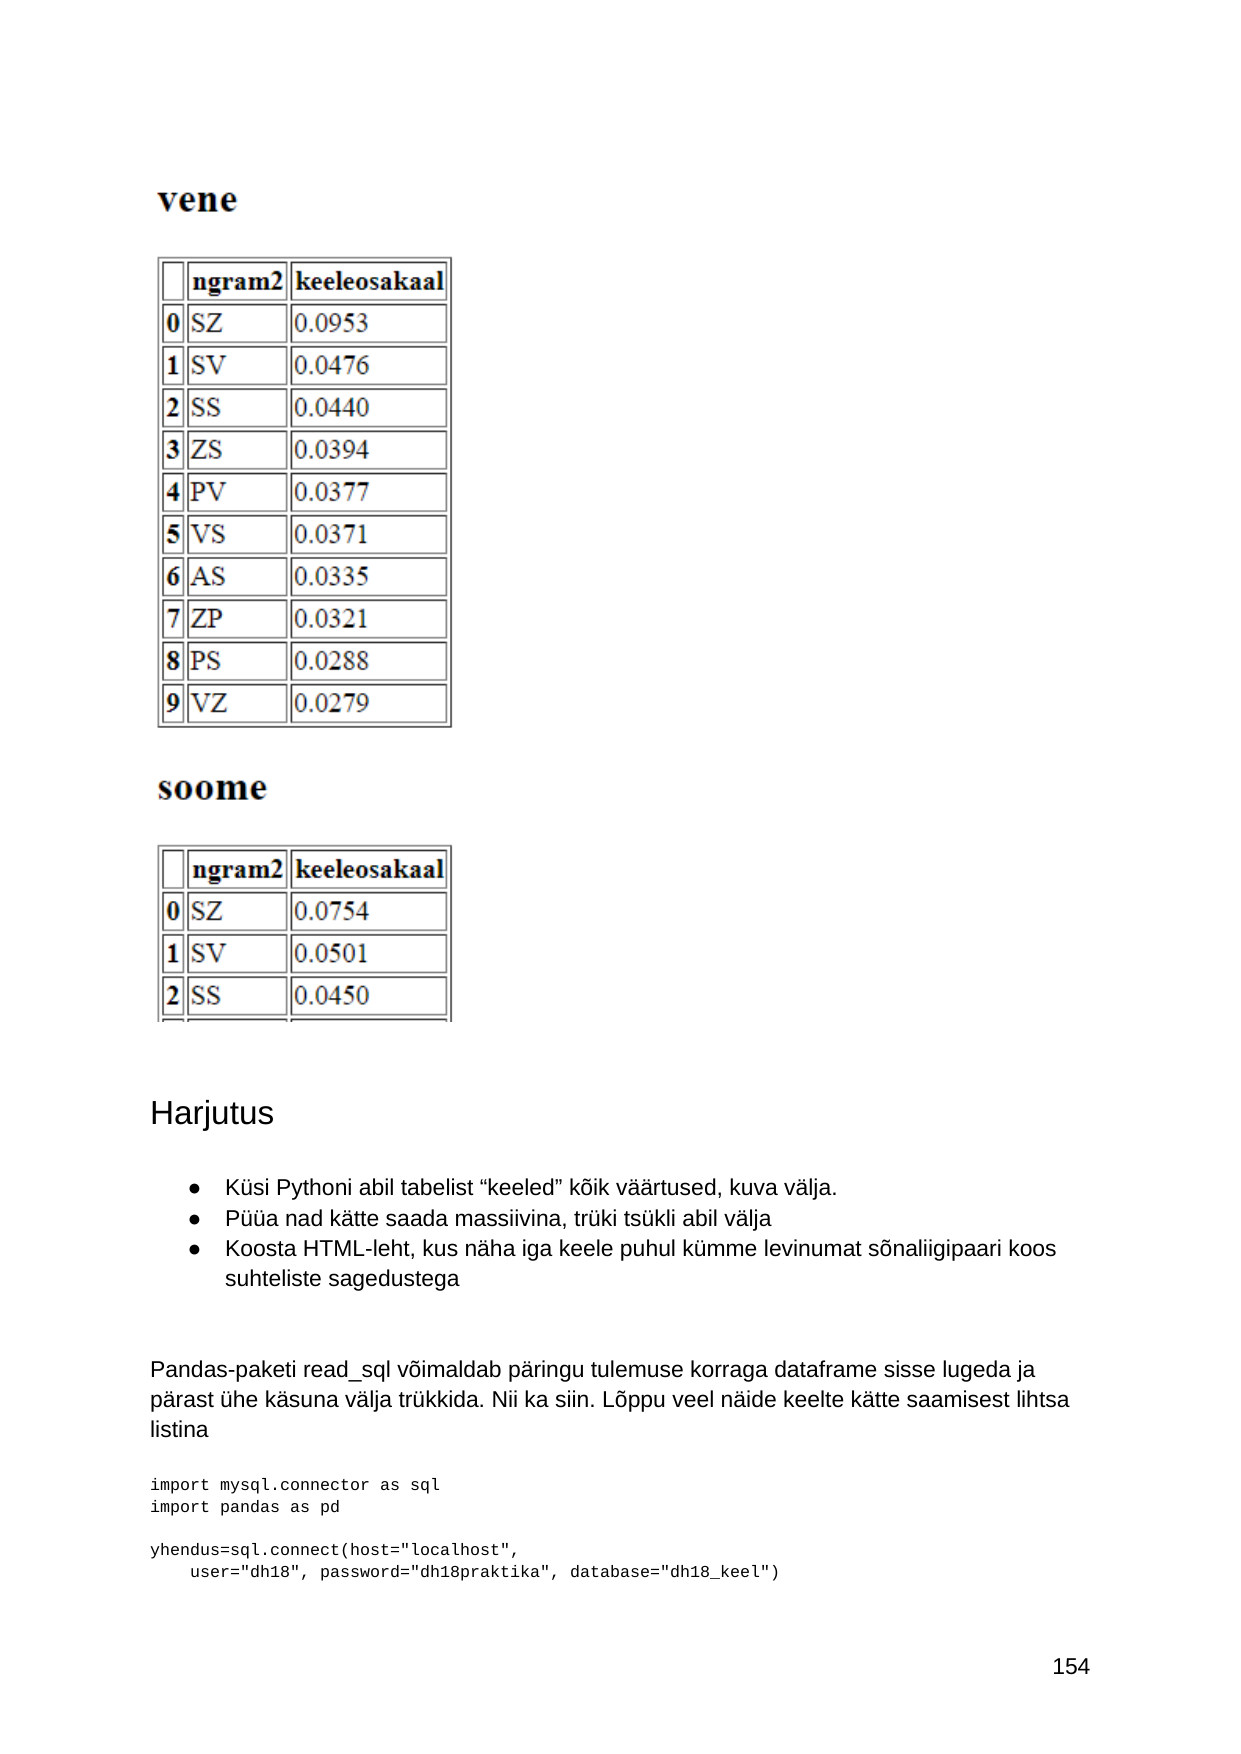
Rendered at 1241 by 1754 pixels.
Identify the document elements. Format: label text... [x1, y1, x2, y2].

text import mysql.connector as sql [150, 1476, 1090, 1495]
list Püüa nad kätte saada massiivina, trüki tsükli abil välja [187, 1204, 1090, 1231]
text Pandas-paketi read_sql võimaldab päringu tulemuse korraga dataframe sisse lugeda ja pärast ühe käsuna välja trükkida. Nii ka siin. Lõppu veel näide keelte kätte saamisest lihtsa listina [150, 1356, 1090, 1442]
text user="dh18", password="dh18praktika", database="dh18_keel") [150, 1563, 1090, 1582]
subtitle Harjutus [150, 1093, 1090, 1132]
list Küsi Pythoni abil tabelist “keeled” kõik väärtused, kuva välja. [187, 1174, 1090, 1201]
text import pandas as pd [150, 1498, 1090, 1517]
text yhendus=sql.connect(host="localhost", [150, 1541, 1090, 1560]
picture [150, 179, 485, 1022]
list Koosta HTML-leht, kus näha iga keele puhul kümme levinumat sõnaliigipaari koos suhteliste sagedustega [187, 1235, 1090, 1291]
